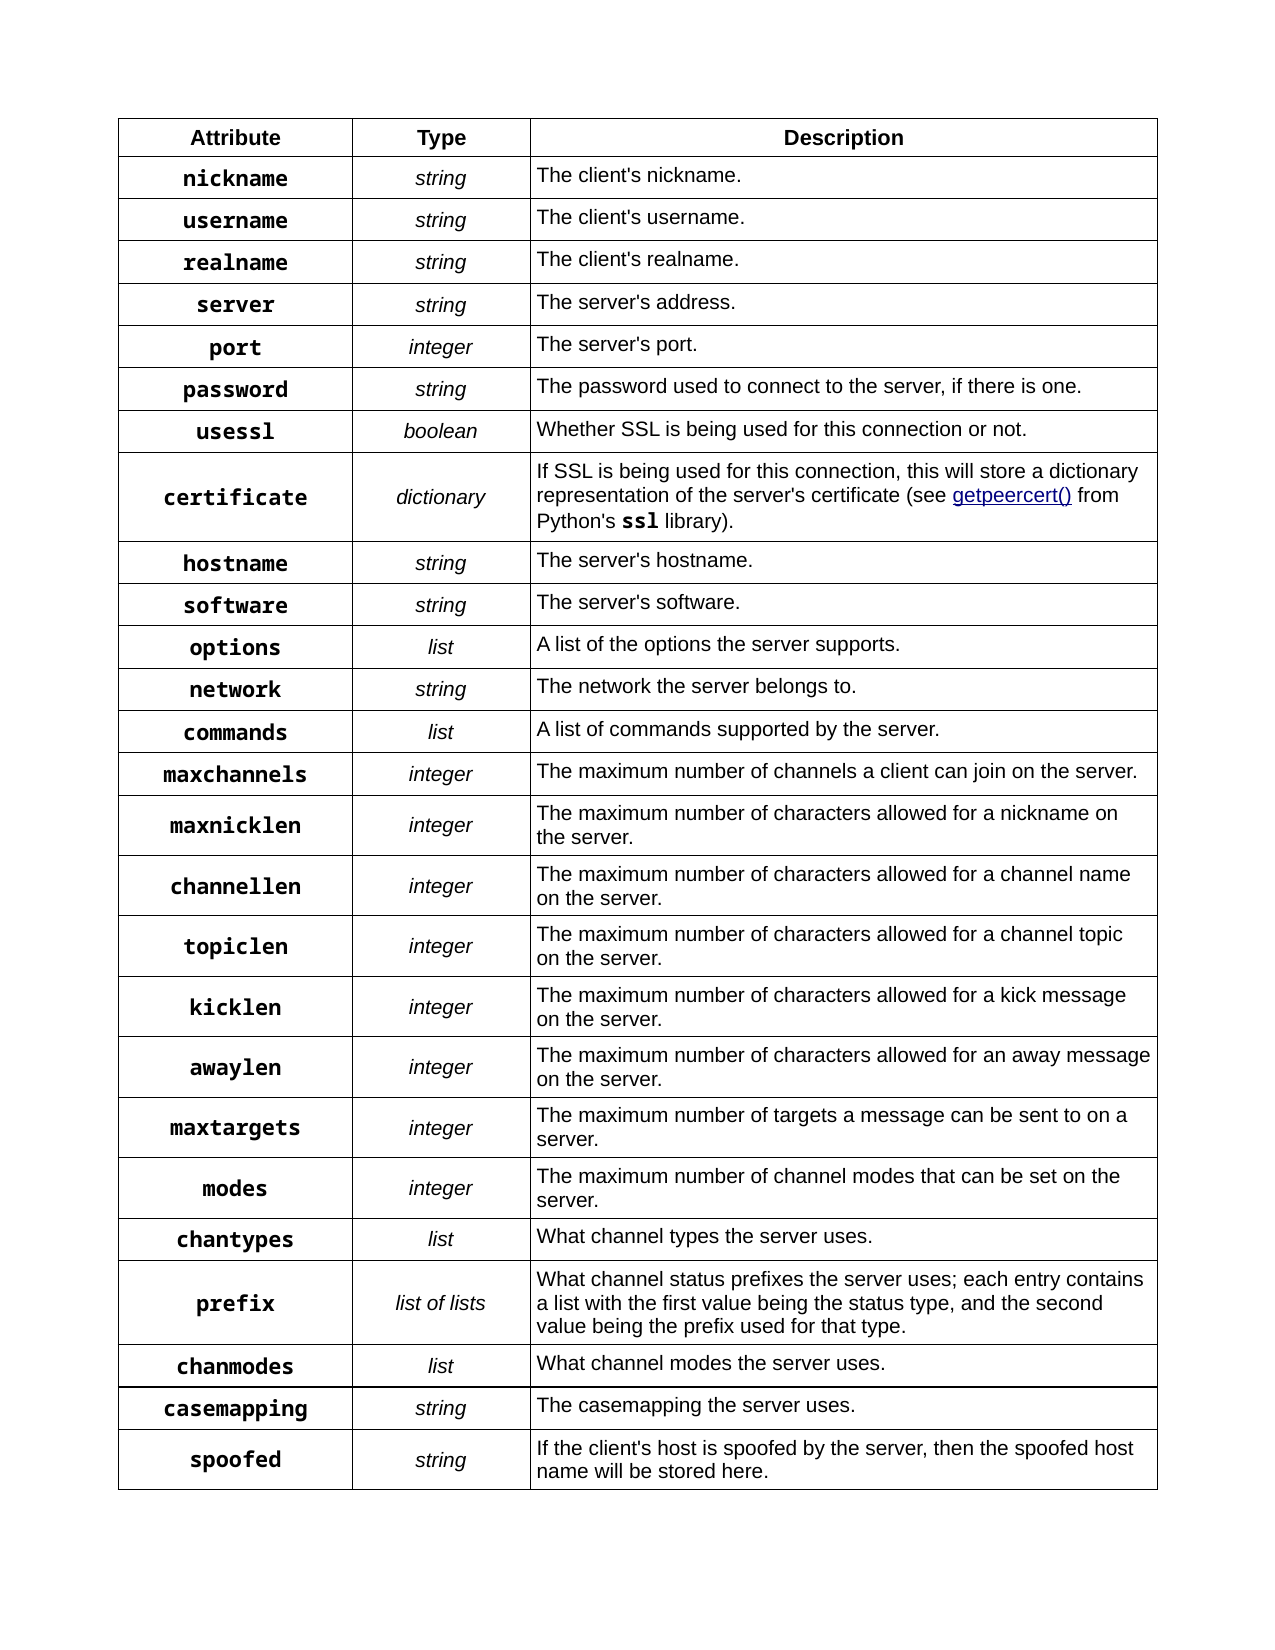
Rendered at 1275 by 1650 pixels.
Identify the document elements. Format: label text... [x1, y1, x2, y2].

table_cell maxnicklen [119, 796, 352, 855]
table_cell The maximum number of characters allowed for a nickname on the server. [531, 796, 1157, 855]
table_cell string [353, 284, 530, 325]
table_cell modes [119, 1158, 352, 1217]
table_cell integer [353, 916, 530, 976]
table_cell string [353, 669, 530, 710]
table_cell list of lists [353, 1261, 530, 1344]
table_cell integer [353, 1098, 530, 1157]
table_cell chantypes [119, 1219, 352, 1260]
table_header Attribute [119, 119, 352, 156]
table_cell What channel types the server uses. [531, 1219, 1157, 1260]
table_cell What channel modes the server uses. [531, 1345, 1157, 1386]
table_cell network [119, 669, 352, 710]
table_cell string [353, 368, 530, 409]
table_cell integer [353, 326, 530, 367]
table_cell The maximum number of characters allowed for a kick message on the server. [531, 977, 1157, 1036]
table_cell server [119, 284, 352, 325]
table_cell awaylen [119, 1037, 352, 1097]
table_cell The maximum number of channels a client can join on the server. [531, 753, 1157, 794]
table_header Description [531, 119, 1157, 156]
table_cell integer [353, 1037, 530, 1097]
table_cell The maximum number of characters allowed for an away message on the server. [531, 1037, 1157, 1097]
table_cell integer [353, 1158, 530, 1217]
table_cell The maximum number of characters allowed for a channel name on the server. [531, 856, 1157, 915]
table_cell The maximum number of characters allowed for a channel topic on the server. [531, 916, 1157, 976]
table_cell software [119, 584, 352, 625]
table_cell Whether SSL is being used for this connection or not. [531, 411, 1157, 452]
table_cell string [353, 199, 530, 240]
table_cell spoofed [119, 1430, 352, 1489]
table_cell kicklen [119, 977, 352, 1036]
table_cell nickname [119, 157, 352, 198]
table_cell hostname [119, 542, 352, 583]
table_cell The client's username. [531, 199, 1157, 240]
table_cell chanmodes [119, 1345, 352, 1386]
table_cell maxtargets [119, 1098, 352, 1157]
table_cell The network the server belongs to. [531, 669, 1157, 710]
table_cell string [353, 1388, 530, 1429]
table_cell The server's hostname. [531, 542, 1157, 583]
table_cell realname [119, 241, 352, 283]
table_cell The password used to connect to the server, if there is one. [531, 368, 1157, 409]
table_cell topiclen [119, 916, 352, 976]
table_cell certificate [119, 453, 352, 541]
table_cell If SSL is being used for this connection, this will store a dictionary representation of the server's certificate (see getpeercert() from Python's ssl library). [531, 453, 1157, 541]
table_cell The server's port. [531, 326, 1157, 367]
table_cell string [353, 542, 530, 583]
table_cell boolean [353, 411, 530, 452]
table_cell port [119, 326, 352, 367]
table_cell maxchannels [119, 753, 352, 794]
table_cell integer [353, 856, 530, 915]
table_cell password [119, 368, 352, 409]
table_cell A list of commands supported by the server. [531, 711, 1157, 752]
table_cell usessl [119, 411, 352, 452]
table_cell integer [353, 796, 530, 855]
table_cell list [353, 1219, 530, 1260]
table_cell integer [353, 977, 530, 1036]
table_cell string [353, 241, 530, 283]
table_cell The client's realname. [531, 241, 1157, 283]
table_cell channellen [119, 856, 352, 915]
table_cell The casemapping the server uses. [531, 1388, 1157, 1429]
table_cell The server's software. [531, 584, 1157, 625]
table_cell list [353, 626, 530, 668]
table_cell If the client's host is spoofed by the server, then the spoofed host name will be stored here. [531, 1430, 1157, 1489]
table_cell The maximum number of channel modes that can be set on the server. [531, 1158, 1157, 1217]
table_cell string [353, 157, 530, 198]
table_cell The maximum number of targets a message can be sent to on a server. [531, 1098, 1157, 1157]
table_cell A list of the options the server supports. [531, 626, 1157, 668]
table_cell string [353, 1430, 530, 1489]
table_cell prefix [119, 1261, 352, 1344]
table_cell What channel status prefixes the server uses; each entry contains a list with the first value being the status type, and the second value being the prefix used for that type. [531, 1261, 1157, 1344]
table_cell commands [119, 711, 352, 752]
table_cell list [353, 1345, 530, 1386]
table_header Type [353, 119, 530, 156]
table_cell string [353, 584, 530, 625]
table_cell integer [353, 753, 530, 794]
table_cell list [353, 711, 530, 752]
table_cell username [119, 199, 352, 240]
table_cell The server's address. [531, 284, 1157, 325]
table_cell dictionary [353, 453, 530, 541]
table_cell casemapping [119, 1388, 352, 1429]
table_cell The client's nickname. [531, 157, 1157, 198]
table_cell options [119, 626, 352, 668]
